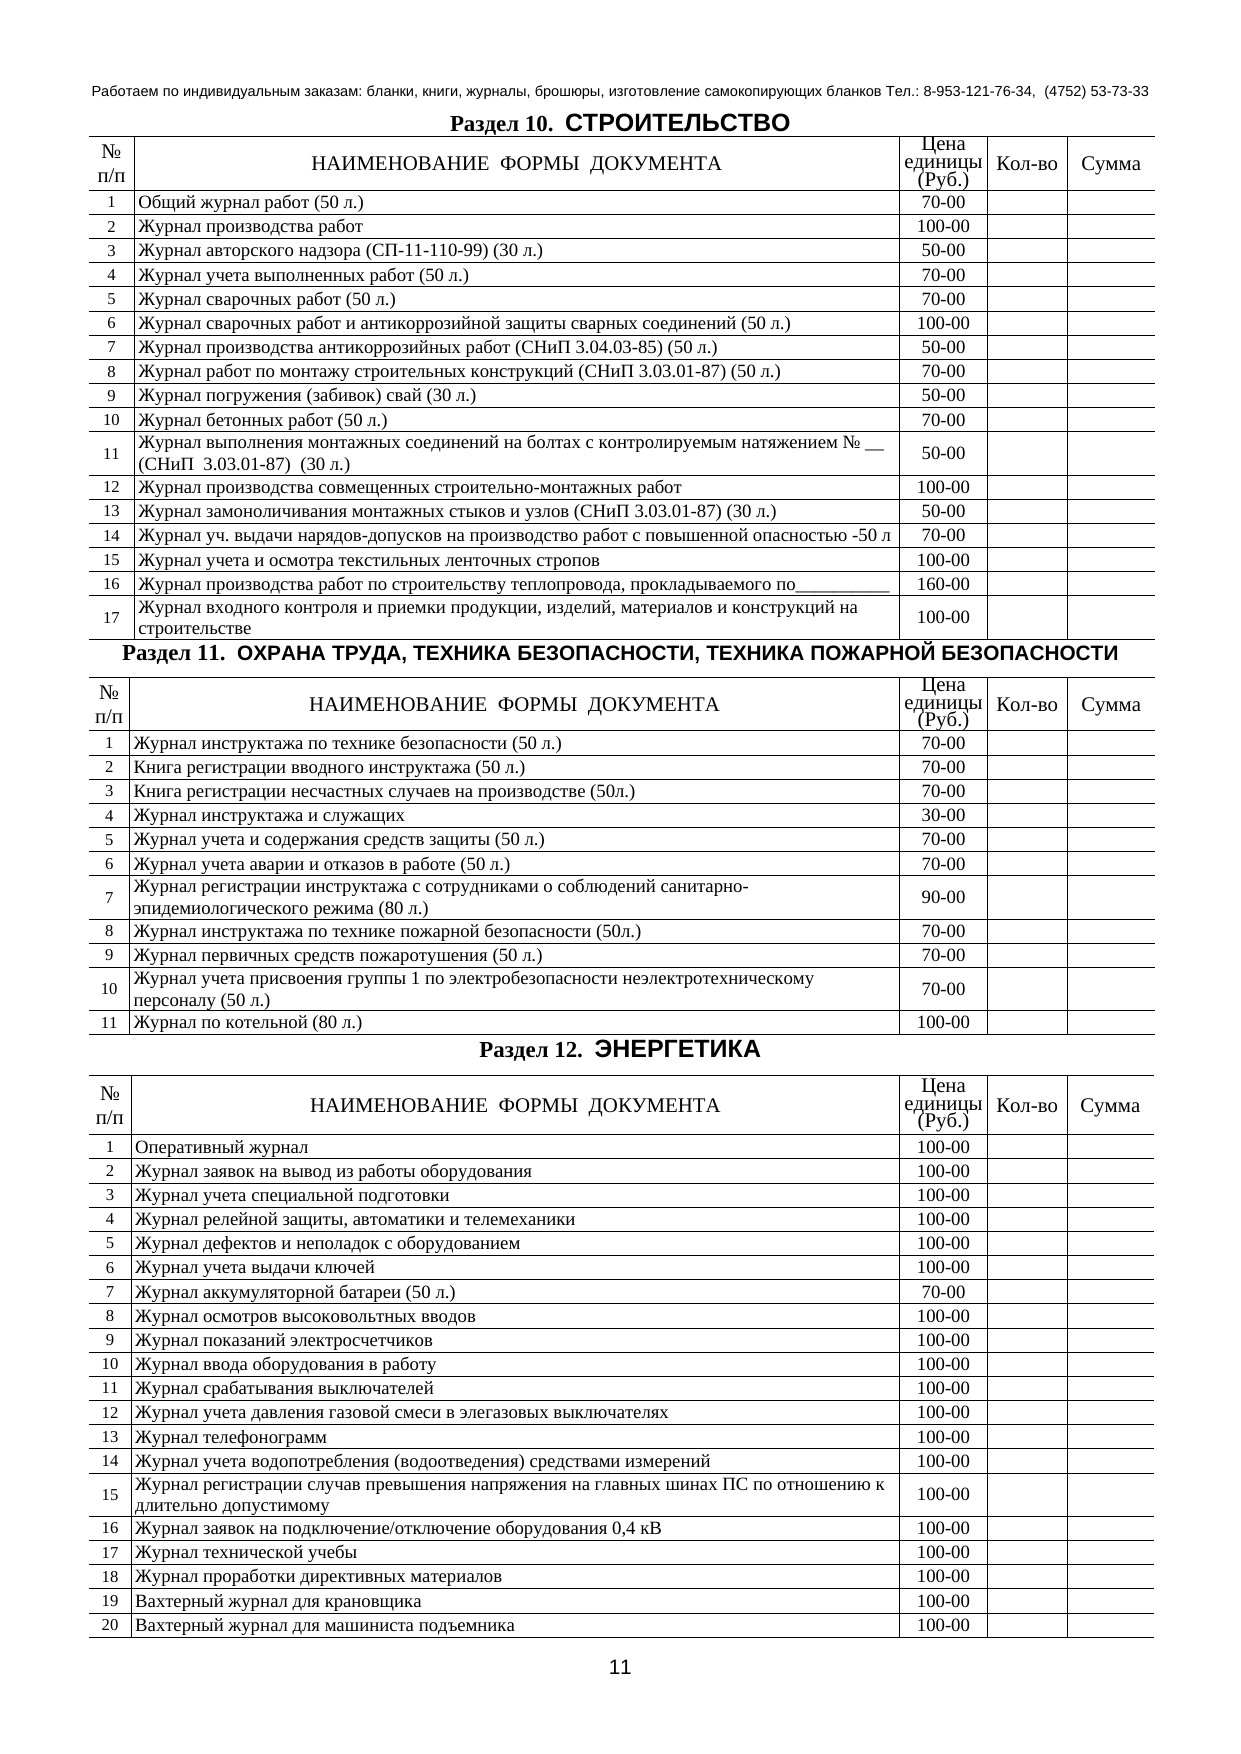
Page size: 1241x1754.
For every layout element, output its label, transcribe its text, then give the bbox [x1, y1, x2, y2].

table_cell 100-00 [900, 1232, 987, 1255]
table_cell [1149, 1425, 1154, 1448]
table_cell [1151, 524, 1155, 547]
table_cell 15 [89, 1474, 131, 1516]
table_cell 11 [89, 1377, 131, 1400]
table_cell Журнал учета и содержания средств защиты (50 л.) [130, 828, 899, 851]
table_cell 13 [89, 500, 134, 523]
table_cell [1062, 1159, 1067, 1182]
table_cell [1149, 1159, 1154, 1182]
table_header Цена единицы (Руб.) [900, 1076, 987, 1134]
table_cell 70-00 [900, 731, 987, 754]
table_cell [1149, 1589, 1154, 1612]
table_cell 17 [89, 1541, 131, 1564]
table_cell 70-00 [900, 1280, 987, 1303]
table_cell Общий журнал работ (50 л.) [135, 191, 899, 214]
table_cell 5 [89, 1232, 131, 1255]
table_header Кол-во [988, 137, 1067, 190]
table_cell 70-00 [900, 968, 987, 1010]
table_cell 18 [89, 1565, 131, 1588]
table_cell Журнал ввода оборудования в работу [132, 1353, 899, 1376]
table_cell Журнал производства работ [135, 215, 899, 238]
table_cell [1151, 336, 1155, 359]
table_cell [1062, 1517, 1067, 1540]
table_cell [1151, 312, 1155, 335]
table_cell 9 [89, 384, 134, 407]
table_cell [1062, 476, 1067, 499]
table_cell [1062, 828, 1067, 851]
table_cell 9 [89, 1329, 131, 1352]
table_cell Журнал технической учебы [132, 1541, 899, 1564]
table_cell [988, 1474, 1067, 1516]
table_cell [1062, 1614, 1067, 1637]
table_cell Журнал проработки директивных материалов [132, 1565, 899, 1588]
table_cell [1149, 1329, 1154, 1352]
table_cell [1151, 263, 1155, 286]
table_cell Журнал инструктажа по технике безопасности (50 л.) [130, 731, 899, 754]
table_cell [988, 432, 1067, 474]
table_cell [1062, 215, 1067, 238]
table_cell [1151, 287, 1155, 311]
table_cell 100-00 [900, 1541, 987, 1564]
table_cell 30-00 [900, 804, 987, 827]
table_cell 16 [89, 572, 134, 595]
table_cell [1149, 1353, 1154, 1376]
table_cell 7 [89, 1280, 131, 1303]
table_cell [1062, 263, 1067, 286]
table_cell 100-00 [900, 1135, 987, 1158]
table_cell [1062, 1425, 1067, 1448]
table_cell 4 [89, 1208, 131, 1231]
table_cell Журнал учета специальной подготовки [132, 1184, 899, 1207]
table_cell [1062, 239, 1067, 262]
table_cell [1149, 1449, 1154, 1472]
table_cell 100-00 [900, 1256, 987, 1279]
table_cell Журнал дефектов и неполадок с оборудованием [132, 1232, 899, 1255]
table_cell 10 [89, 968, 129, 1010]
table_cell 100-00 [900, 1159, 987, 1182]
table_cell [1062, 336, 1067, 359]
table_cell 3 [89, 239, 134, 262]
table_cell [1151, 191, 1155, 214]
table_cell 17 [89, 596, 134, 639]
table_cell [1062, 1541, 1067, 1564]
table_cell 100-00 [900, 1449, 987, 1472]
table_cell 100-00 [900, 1304, 987, 1327]
table_cell Журнал погружения (забивок) свай (30 л.) [135, 384, 899, 407]
table_cell 90-00 [900, 876, 987, 918]
table_header № п/п [89, 1076, 131, 1134]
table_cell [1151, 780, 1155, 803]
table_cell [1149, 1256, 1154, 1279]
table_cell Вахтерный журнал для машиниста подъемника [132, 1614, 899, 1637]
table_cell 70-00 [900, 920, 987, 943]
table_cell [1068, 876, 1155, 918]
table_cell [1062, 1184, 1067, 1207]
table_cell Журнал инструктажа и служащих [130, 804, 899, 827]
table_header Сумма [1068, 137, 1155, 190]
table_cell Журнал первичных средств пожаротушения (50 л.) [130, 944, 899, 967]
table_cell Журнал учета водопотребления (водоотведения) средствами измерений [132, 1449, 899, 1472]
table_cell 100-00 [900, 476, 987, 499]
table_cell 11 [89, 1011, 129, 1034]
table_cell [1062, 852, 1067, 875]
table_cell [1062, 780, 1067, 803]
table_cell Журнал учета аварии и отказов в работе (50 л.) [130, 852, 899, 875]
table_cell [1151, 731, 1155, 754]
table_cell 11 [89, 432, 134, 474]
table_cell Журнал инструктажа по технике пожарной безопасности (50л.) [130, 920, 899, 943]
table_cell [1062, 1449, 1067, 1472]
table_cell Журнал релейной защиты, автоматики и телемеханики [132, 1208, 899, 1231]
table_cell 2 [89, 1159, 131, 1182]
table_cell 100-00 [900, 1474, 987, 1516]
table_cell Журнал сварочных работ (50 л.) [135, 287, 899, 311]
table_cell 70-00 [900, 287, 987, 311]
table_cell [1062, 731, 1067, 754]
table_cell 100-00 [900, 215, 987, 238]
table_cell [1151, 408, 1155, 431]
table_header № п/п [89, 137, 134, 190]
table_cell 100-00 [900, 1329, 987, 1352]
table_cell 2 [89, 756, 129, 779]
table_cell 5 [89, 828, 129, 851]
table_cell Журнал осмотров высоковольтных вводов [132, 1304, 899, 1327]
table_cell [1151, 756, 1155, 779]
table_cell [1149, 1565, 1154, 1588]
table_cell 50-00 [900, 239, 987, 262]
table_cell [1149, 1135, 1154, 1158]
table_cell 1 [89, 731, 129, 754]
table_cell 50-00 [900, 384, 987, 407]
table_cell [1062, 500, 1067, 523]
table_header Кол-во [988, 678, 1067, 730]
table_cell [1062, 524, 1067, 547]
table_cell [1062, 1353, 1067, 1376]
table_cell [1062, 1589, 1067, 1612]
table_cell 20 [89, 1614, 131, 1637]
table_cell [1151, 500, 1155, 523]
table_cell [988, 968, 1067, 1010]
table_cell [1151, 804, 1155, 827]
table_cell Книга регистрации вводного инструктажа (50 л.) [130, 756, 899, 779]
table_cell Журнал производства работ по строительству теплопровода, прокладываемого по__________ [135, 572, 899, 595]
table_cell 3 [89, 780, 129, 803]
table_cell 8 [89, 920, 129, 943]
table_cell Журнал авторского надзора (СП-11-110-99) (30 л.) [135, 239, 899, 262]
table_cell [988, 876, 1067, 918]
table_cell 50-00 [900, 500, 987, 523]
table_header Кол-во [988, 1076, 1067, 1134]
table_cell [1149, 1401, 1154, 1424]
table_cell 100-00 [900, 1401, 987, 1424]
table_cell [1068, 596, 1155, 639]
table_cell [1062, 1256, 1067, 1279]
table_cell Журнал учета давления газовой смеси в элегазовых выключателях [132, 1401, 899, 1424]
table_cell 100-00 [900, 1011, 987, 1034]
table_cell [1062, 548, 1067, 571]
table_header НАИМЕНОВАНИЕ ФОРМЫ ДОКУМЕНТА [135, 137, 899, 190]
table_cell 15 [89, 548, 134, 571]
table_cell [1151, 215, 1155, 238]
table_cell 100-00 [900, 548, 987, 571]
table_cell 12 [89, 1401, 131, 1424]
table_cell Журнал учета выдачи ключей [132, 1256, 899, 1279]
table_cell [1062, 1135, 1067, 1158]
table_cell 70-00 [900, 263, 987, 286]
table_cell 6 [89, 852, 129, 875]
table_cell Вахтерный журнал для крановщика [132, 1589, 899, 1612]
table_cell [1062, 1280, 1067, 1303]
table_cell 2 [89, 215, 134, 238]
table_cell [1062, 1208, 1067, 1231]
table_cell 7 [89, 336, 134, 359]
table_cell [1151, 360, 1155, 383]
table_cell 4 [89, 263, 134, 286]
table_cell 13 [89, 1425, 131, 1448]
table_cell 1 [89, 1135, 131, 1158]
table_cell [988, 596, 1067, 639]
table_cell [1062, 408, 1067, 431]
table_header № п/п [89, 678, 129, 730]
table_header Сумма [1068, 678, 1155, 730]
table_cell 19 [89, 1589, 131, 1612]
table_cell Журнал учета выполненных работ (50 л.) [135, 263, 899, 286]
text Раздел 10. СТРОИТЕЛЬСТВО [88, 108, 1152, 136]
table_cell [1149, 1280, 1154, 1303]
table_cell 50-00 [900, 432, 987, 474]
table_cell 70-00 [900, 360, 987, 383]
table_cell 100-00 [900, 1425, 987, 1448]
table_cell 160-00 [900, 572, 987, 595]
table_cell [1062, 1011, 1067, 1034]
table_cell [1068, 968, 1155, 1010]
table_cell 8 [89, 1304, 131, 1327]
table_cell 70-00 [900, 944, 987, 967]
table_header НАИМЕНОВАНИЕ ФОРМЫ ДОКУМЕНТА [132, 1076, 899, 1134]
table_cell 10 [89, 1353, 131, 1376]
table_cell [1151, 239, 1155, 262]
table_cell 100-00 [900, 1589, 987, 1612]
table_cell [1062, 804, 1067, 827]
table_cell [1062, 1377, 1067, 1400]
table_cell Журнал по котельной (80 л.) [130, 1011, 899, 1034]
table_cell 100-00 [900, 312, 987, 335]
table_header НАИМЕНОВАНИЕ ФОРМЫ ДОКУМЕНТА [130, 678, 899, 730]
table_cell Журнал работ по монтажу строительных конструкций (СНиП 3.03.01-87) (50 л.) [135, 360, 899, 383]
table_cell Журнал срабатывания выключателей [132, 1377, 899, 1400]
table_cell 100-00 [900, 1614, 987, 1637]
table_cell 70-00 [900, 780, 987, 803]
table_cell 14 [89, 1449, 131, 1472]
table_cell 4 [89, 804, 129, 827]
table_cell 70-00 [900, 191, 987, 214]
table_cell [1149, 1184, 1154, 1207]
table_cell 70-00 [900, 524, 987, 547]
table_cell [1149, 1614, 1154, 1637]
table_cell Журнал заявок на вывод из работы оборудования [132, 1159, 899, 1182]
table_cell [1062, 920, 1067, 943]
table_cell Журнал уч. выдачи нарядов-допусков на производство работ с повышенной опасностью -50 л [135, 524, 899, 547]
table_cell 1 [89, 191, 134, 214]
table_cell [1068, 432, 1155, 474]
table_cell Журнал сварочных работ и антикоррозийной защиты сварных соединений (50 л.) [135, 312, 899, 335]
table_cell Журнал телефонограмм [132, 1425, 899, 1448]
table_cell 10 [89, 408, 134, 431]
table_cell [1149, 1304, 1154, 1327]
table_cell [1149, 1517, 1154, 1540]
table_cell [1062, 1329, 1067, 1352]
table_cell 14 [89, 524, 134, 547]
table_cell [1062, 384, 1067, 407]
table_cell [1151, 920, 1155, 943]
table_cell Журнал учета и осмотра текстильных ленточных стропов [135, 548, 899, 571]
table_cell 100-00 [900, 1565, 987, 1588]
table_cell [1062, 944, 1067, 967]
table_cell [1062, 756, 1067, 779]
text Раздел 12. ЭНЕРГЕТИКА [88, 1035, 1152, 1063]
table_cell [1151, 852, 1155, 875]
table_cell Журнал производства совмещенных строительно-монтажных работ [135, 476, 899, 499]
table_cell Журнал заявок на подключение/отключение оборудования 0,4 кВ [132, 1517, 899, 1540]
table_cell Журнал бетонных работ (50 л.) [135, 408, 899, 431]
table_cell [1149, 1208, 1154, 1231]
table_cell [1068, 1474, 1154, 1516]
table_cell 6 [89, 312, 134, 335]
table_header Сумма [1068, 1076, 1154, 1134]
table_cell Книга регистрации несчастных случаев на производстве (50л.) [130, 780, 899, 803]
table_cell [1062, 191, 1067, 214]
table_cell Журнал аккумуляторной батареи (50 л.) [132, 1280, 899, 1303]
table_cell [1151, 548, 1155, 571]
table_cell [1062, 1401, 1067, 1424]
table_cell Журнал замоноличивания монтажных стыков и узлов (СНиП 3.03.01-87) (30 л.) [135, 500, 899, 523]
table_cell [1149, 1232, 1154, 1255]
table_cell Оперативный журнал [132, 1135, 899, 1158]
table_cell [1062, 287, 1067, 311]
table_cell [1062, 1565, 1067, 1588]
table_cell 9 [89, 944, 129, 967]
table_cell [1151, 828, 1155, 851]
table_cell 16 [89, 1517, 131, 1540]
table_cell 70-00 [900, 852, 987, 875]
table_cell [1149, 1377, 1154, 1400]
table_cell 7 [89, 876, 129, 918]
table_cell [1151, 476, 1155, 499]
table_cell [1062, 360, 1067, 383]
table_cell [1151, 572, 1155, 595]
table_cell [1151, 944, 1155, 967]
table_cell 100-00 [900, 1353, 987, 1376]
table_cell 100-00 [900, 1517, 987, 1540]
table_cell 100-00 [900, 1184, 987, 1207]
table_cell 70-00 [900, 756, 987, 779]
table_cell [1062, 312, 1067, 335]
table_cell [1062, 1232, 1067, 1255]
table_cell 8 [89, 360, 134, 383]
table_cell 100-00 [900, 1377, 987, 1400]
table_cell 12 [89, 476, 134, 499]
table_cell [1149, 1541, 1154, 1564]
text Раздел 11. ОХРАНА ТРУДА, ТЕХНИКА БЕЗОПАСНОСТИ, ТЕХНИКА ПОЖАРНОЙ БЕЗОПАСНОСТИ [88, 640, 1152, 665]
table_cell 3 [89, 1184, 131, 1207]
table_cell [1062, 572, 1067, 595]
table_cell [1062, 1304, 1067, 1327]
table_cell Журнал производства антикоррозийных работ (СНиП 3.04.03-85) (50 л.) [135, 336, 899, 359]
table_cell 100-00 [900, 1208, 987, 1231]
table_cell 100-00 [900, 596, 987, 639]
table_cell [1151, 1011, 1155, 1034]
table_cell 50-00 [900, 336, 987, 359]
table_cell Журнал показаний электросчетчиков [132, 1329, 899, 1352]
table_cell 6 [89, 1256, 131, 1279]
table_cell 70-00 [900, 828, 987, 851]
table_cell 70-00 [900, 408, 987, 431]
table_cell 5 [89, 287, 134, 311]
table_cell [1151, 384, 1155, 407]
